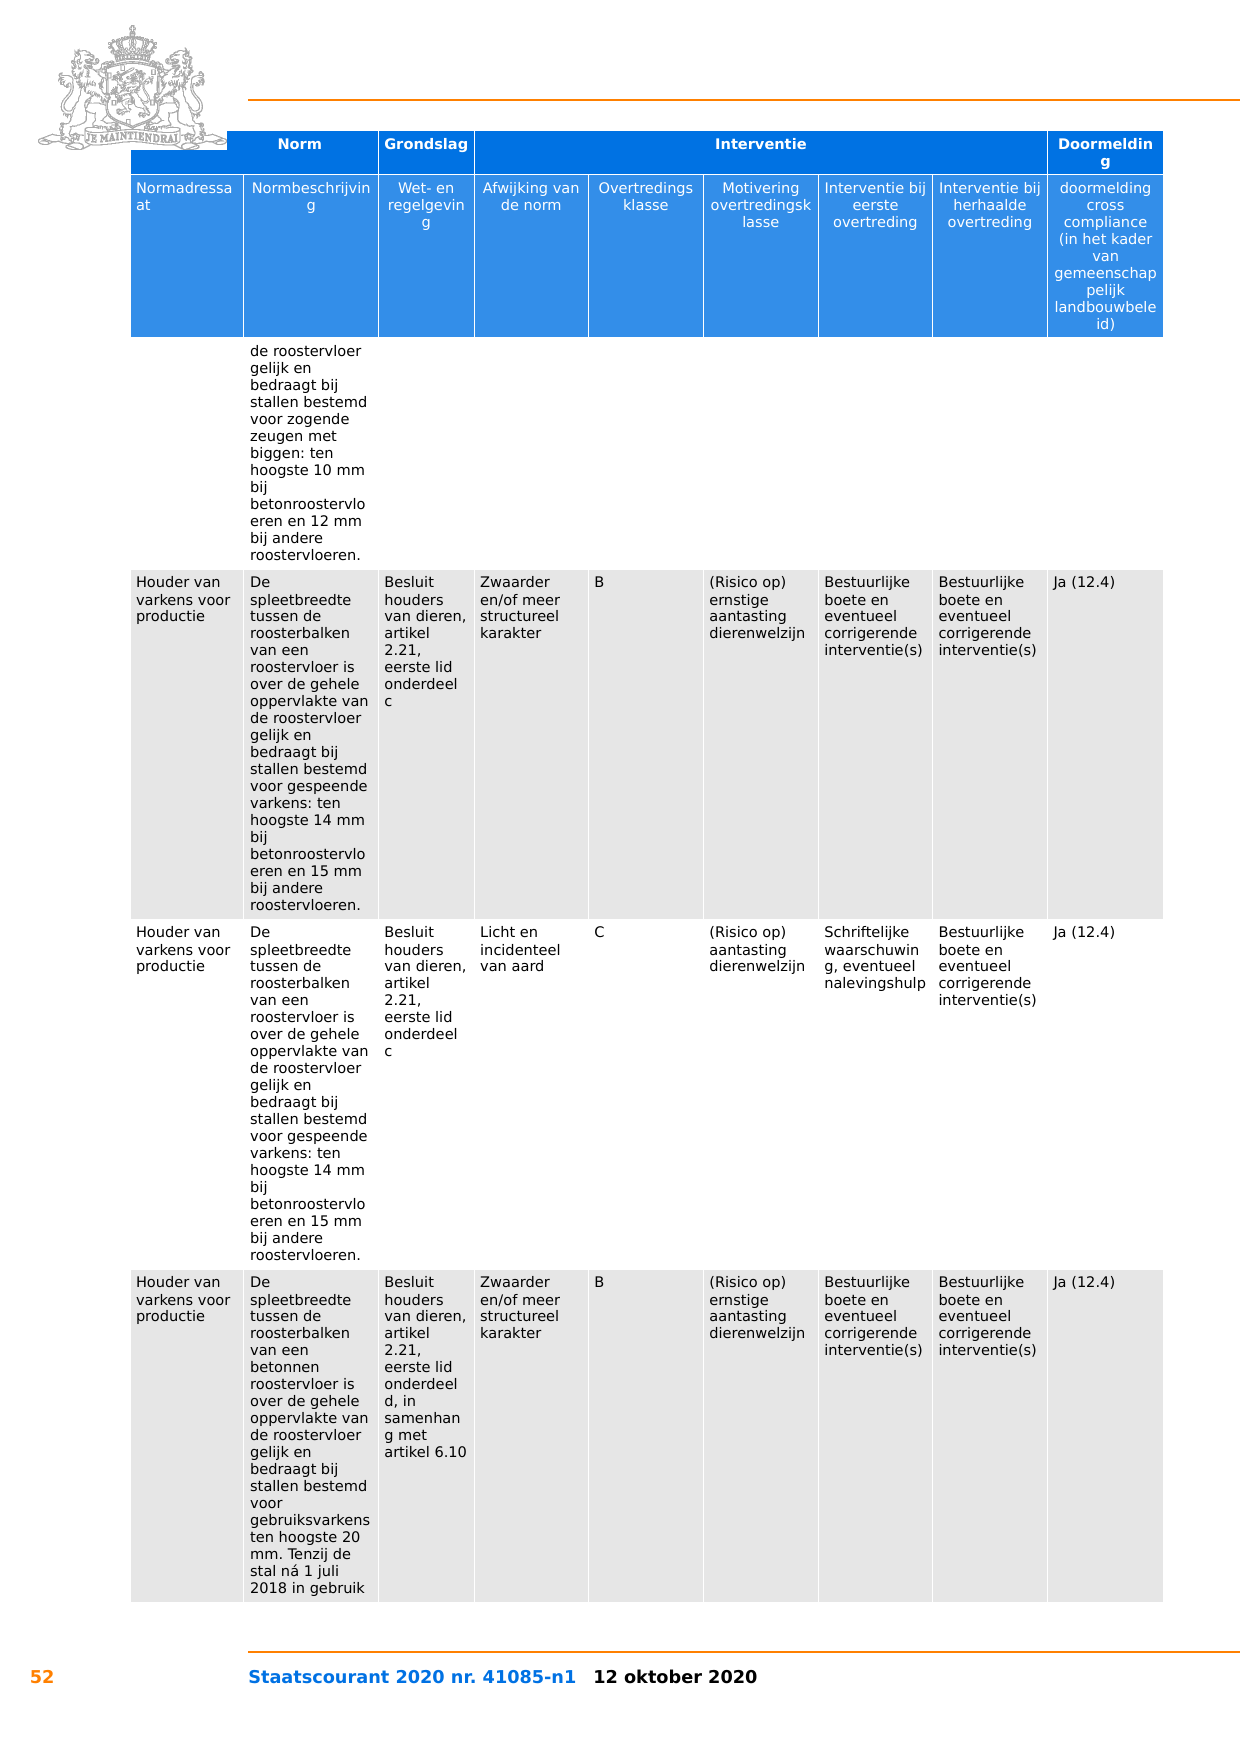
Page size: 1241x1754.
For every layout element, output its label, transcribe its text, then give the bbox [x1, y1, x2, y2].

table_cell Bestuurlijke boete en eventueel corrigerende interventie(s) [933, 920, 1047, 1269]
table_cell (Risico op) ernstige aantasting dierenwelzijn [704, 570, 818, 919]
picture [38, 25, 227, 150]
table_cell Besluit houders van dieren, artikel 2.21, eerste lid onderdeel d, in samenhang met artikel 6.10 [379, 1270, 474, 1602]
table_header Norm [131, 131, 378, 174]
table_cell Zwaarder en/of meer structureel karakter [475, 1270, 588, 1602]
table_cell Ja (12.4) [1048, 570, 1163, 919]
table_cell B [589, 570, 703, 919]
table_cell Bestuurlijke boete en eventueel corrigerende interventie(s) [933, 1270, 1047, 1602]
table_cell Bestuurlijke boete en eventueel corrigerende interventie(s) [819, 570, 932, 919]
table_cell [819, 339, 932, 569]
table_cell de roostervloer gelijk en bedraagt bij stallen bestemd voor zogende zeugen met biggen: ten hoogste 10 mm bij betonroostervloeren en 12 mm bij andere roostervloeren. [244, 339, 378, 569]
table_cell [131, 339, 243, 569]
table_cell Houder van varkens voor productie [131, 1270, 243, 1602]
table_cell (Risico op) aantasting dierenwelzijn [704, 920, 818, 1269]
table_cell doormelding cross compliance (in het kader van gemeenschappelijk landbouwbeleid) [1048, 175, 1163, 337]
table_cell Besluit houders van dieren, artikel 2.21, eerste lid onderdeel c [379, 920, 474, 1269]
table_cell [379, 339, 474, 569]
table_cell Besluit houders van dieren, artikel 2.21, eerste lid onderdeel c [379, 570, 474, 919]
table_cell Wet- en regelgeving [379, 175, 474, 337]
table_cell Houder van varkens voor productie [131, 920, 243, 1269]
table_cell Overtredingsklasse [589, 175, 703, 337]
table_cell Normbeschrijving [244, 175, 378, 337]
table_cell Bestuurlijke boete en eventueel corrigerende interventie(s) [819, 1270, 932, 1602]
table_cell Motivering overtredingsklasse [704, 175, 818, 337]
table_header Interventie [475, 131, 1047, 174]
table_cell [589, 339, 703, 569]
table_cell Ja (12.4) [1048, 1270, 1163, 1602]
table_cell Afwijking van de norm [475, 175, 588, 337]
table_cell B [589, 1270, 703, 1602]
table_cell [704, 339, 818, 569]
table_cell Schriftelijke waarschuwing, eventueel nalevingshulp [819, 920, 932, 1269]
table_cell [933, 339, 1047, 569]
table_cell Licht en incidenteel van aard [475, 920, 588, 1269]
table_header Grondslag [379, 131, 474, 174]
table_header Doormelding [1048, 131, 1163, 174]
table_cell Bestuurlijke boete en eventueel corrigerende interventie(s) [933, 570, 1047, 919]
table_cell C [589, 920, 703, 1269]
table_cell [1048, 339, 1163, 569]
table_cell Normadressaat [131, 175, 243, 337]
table_cell Houder van varkens voor productie [131, 570, 243, 919]
table_cell Interventie bij herhaalde overtreding [933, 175, 1047, 337]
table_cell Interventie bij eerste overtreding [819, 175, 932, 337]
table_cell [475, 339, 588, 569]
table_cell De spleetbreedte tussen de roosterbalken van een roostervloer is over de gehele oppervlakte van de roostervloer gelijk en bedraagt bij stallen bestemd voor gespeende varkens: ten hoogste 14 mm bij betonroostervloeren en 15 mm bij andere roostervloeren. [244, 570, 378, 919]
table_cell De spleetbreedte tussen de roosterbalken van een betonnen roostervloer is over de gehele oppervlakte van de roostervloer gelijk en bedraagt bij stallen bestemd voor gebruiksvarkens ten hoogste 20 mm. Tenzij de stal ná 1 juli 2018 in gebruik [244, 1270, 378, 1602]
table_cell (Risico op) ernstige aantasting dierenwelzijn [704, 1270, 818, 1602]
table_cell Ja (12.4) [1048, 920, 1163, 1269]
table_cell De spleetbreedte tussen de roosterbalken van een roostervloer is over de gehele oppervlakte van de roostervloer gelijk en bedraagt bij stallen bestemd voor gespeende varkens: ten hoogste 14 mm bij betonroostervloeren en 15 mm bij andere roostervloeren. [244, 920, 378, 1269]
table_cell Zwaarder en/of meer structureel karakter [475, 570, 588, 919]
